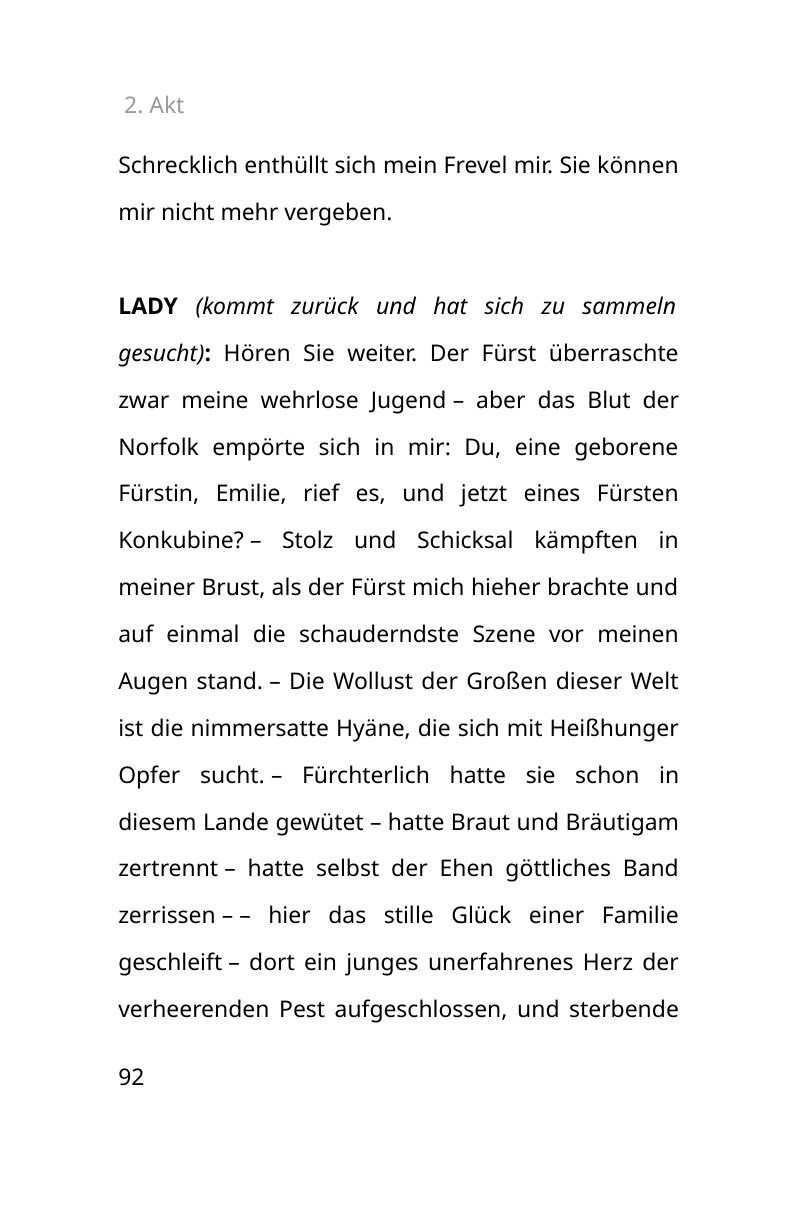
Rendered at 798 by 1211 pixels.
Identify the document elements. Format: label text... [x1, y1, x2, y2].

text LADY (kommt zurück und hat sich zu sammeln gesucht): Hören Sie weiter. Der Fürst überraschte zwar meine wehrlose Jugend – aber das Blut der Norfolk empörte sich in mir: Du, eine geborene Fürstin, Emilie, rief es, und jetzt eines Fürsten Konkubine? – Stolz und Schicksal kämpften in meiner Brust, als der Fürst mich hieher brachte und auf einmal die schauderndste Szene vor meinen Augen stand. – Die Wollust der Großen dieser Welt ist die nimmersatte Hyäne, die sich mit Heißhunger Opfer sucht. – Fürchterlich hatte sie schon in diesem Lande gewütet – hatte Braut und Bräutigam zertrennt – hatte selbst der Ehen göttliches Band zerrissen – – hier das stille Glück einer Familie geschleift – dort ein junges unerfahrenes Herz der verheerenden Pest aufgeschlossen, und sterbende [118, 255, 679, 1024]
text Schrecklich enthüllt sich mein Frevel mir. Sie können mir nicht mehr vergeben. [118, 149, 679, 227]
